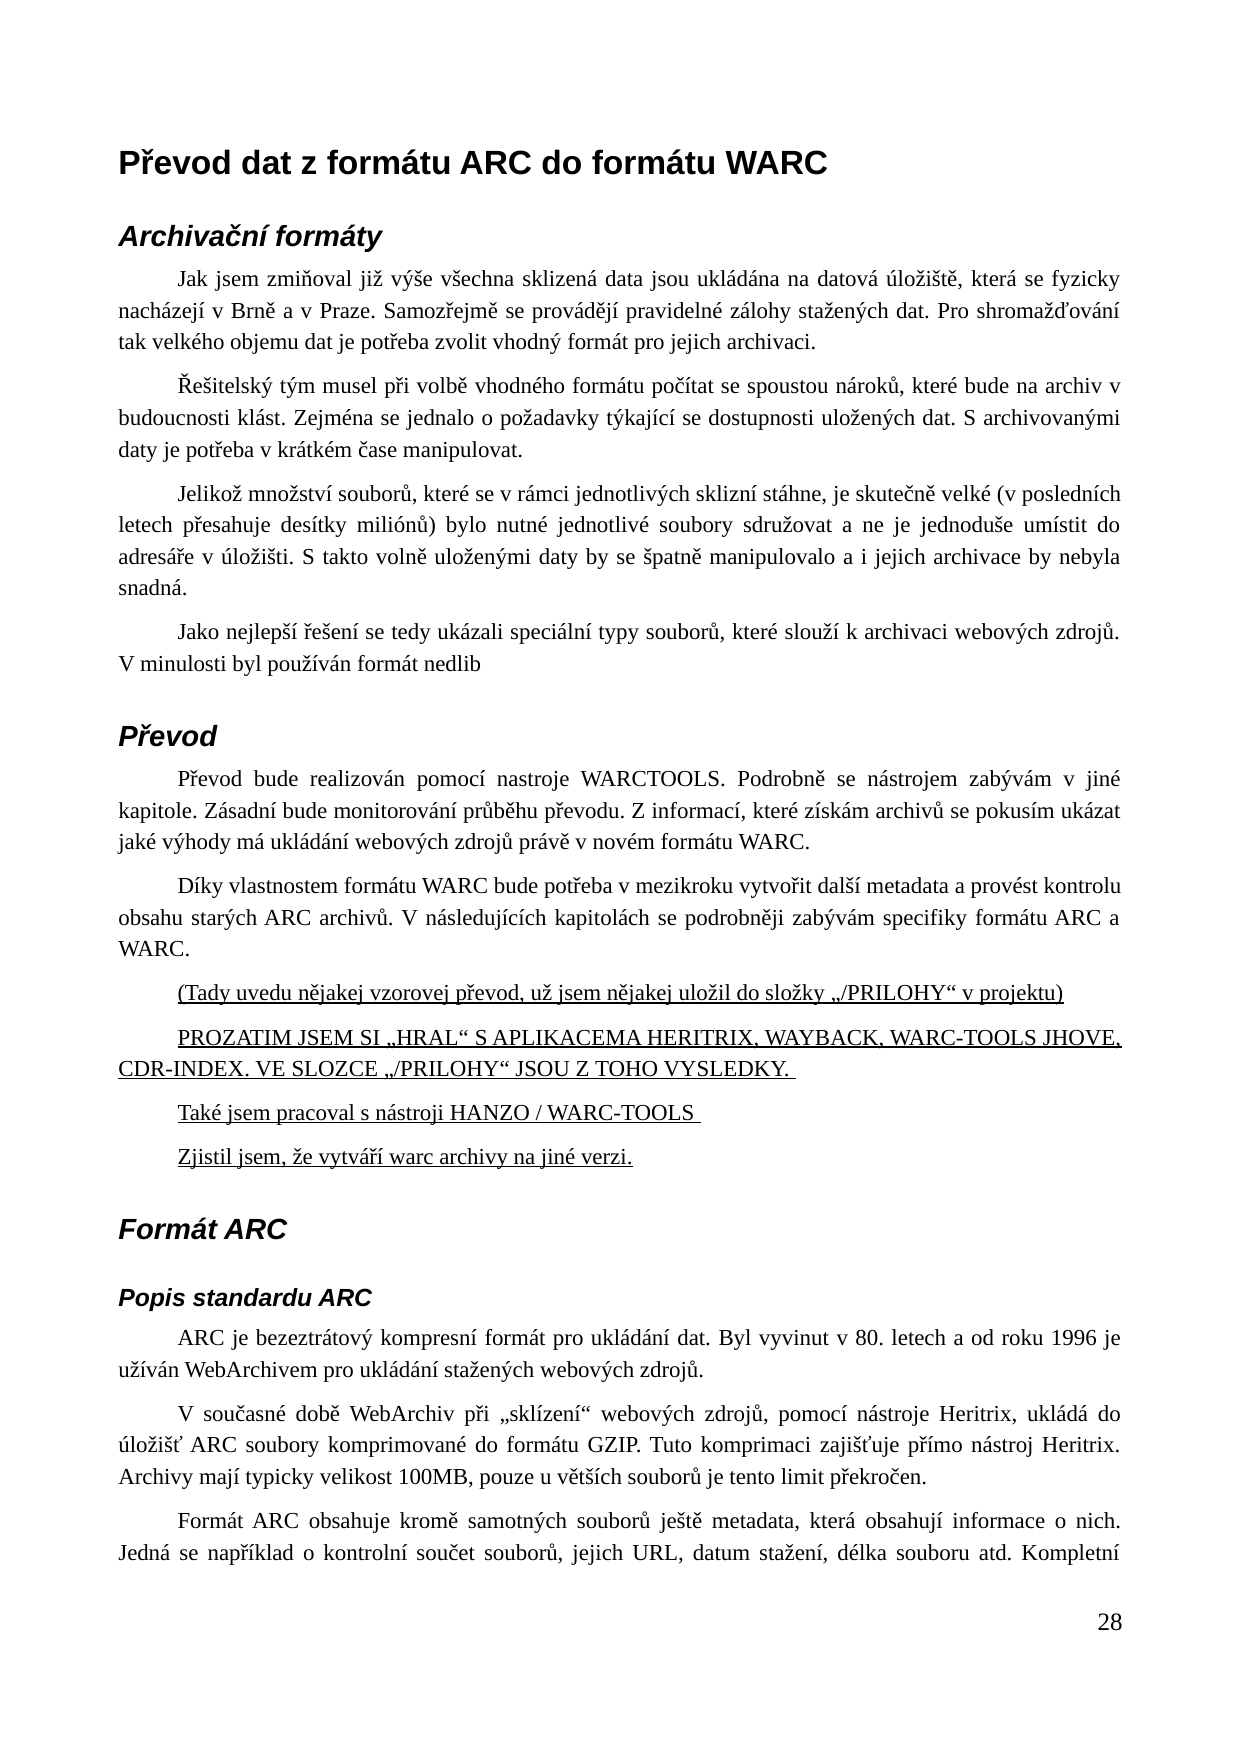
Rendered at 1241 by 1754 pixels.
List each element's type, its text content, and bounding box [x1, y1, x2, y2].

text V současné době WebArchiv při „sklízení“ webových zdrojů, pomocí nástroje Heritrix, ukládá do úložišť ARC soubory komprimované do formátu GZIP. Tuto komprimaci zajišťuje přímo nástroj Heritrix. Archivy mají typicky velikost 100MB, pouze u větších souborů je tento limit překročen. [118, 1400, 1122, 1489]
text Také jsem pracoval s nástroji HANZO / WARC-TOOLS [118, 1099, 1122, 1126]
subtitle Popis standardu ARC [118, 1283, 1122, 1312]
subtitle Převod [118, 719, 1122, 753]
text (Tady uvedu nějakej vzorovej převod, už jsem nějakej uložil do složky „/PRILOHY“ v projektu) [118, 979, 1122, 1006]
text Převod bude realizován pomocí nastroje WARCTOOLS. Podrobně se nástrojem zabývám v jiné kapitole. Zásadní bude monitorování průběhu převodu. Z informací, které získám archivů se pokusím ukázat jaké výhody má ukládání webových zdrojů právě v novém formátu WARC. [118, 765, 1122, 854]
text Formát ARC obsahuje kromě samotných souborů ještě metadata, která obsahují informace o nich. Jedná se například o kontrolní součet souborů, jejich URL, datum stažení, délka souboru atd. Kompletní [118, 1507, 1122, 1565]
text Řešitelský tým musel při volbě vhodného formátu počítat se spoustou nároků, které bude na archiv v budoucnosti klást. Zejména se jednalo o požadavky týkající se dostupnosti uložených dat. S archivovanými daty je potřeba v krátkém čase manipulovat. [118, 372, 1122, 462]
text Jelikož množství souborů, které se v rámci jednotlivých sklizní stáhne, je skutečně velké (v posledních letech přesahuje desítky miliónů) bylo nutné jednotlivé soubory sdružovat a ne je jednoduše umístit do adresáře v úložišti. S takto volně uloženými daty by se špatně manipulovalo a i jejich archivace by nebyla snadná. [118, 480, 1122, 601]
subtitle Archivační formáty [118, 219, 1122, 253]
text Jako nejlepší řešení se tedy ukázali speciální typy souborů, které slouží k archivaci webových zdrojů. V minulosti byl používán formát nedlib [118, 618, 1122, 676]
text Zjistil jsem, že vytváří warc archivy na jiné verzi. [118, 1143, 1122, 1169]
subtitle Formát ARC [118, 1212, 1122, 1246]
text Díky vlastnostem formátu WARC bude potřeba v mezikroku vytvořit další metadata a provést kontrolu obsahu starých ARC archivů. V následujících kapitolách se podrobněji zabývám specifiky formátu ARC a WARC. [118, 872, 1122, 962]
text ARC je bezeztrátový kompresní formát pro ukládání dat. Byl vyvinut v 80. letech a od roku 1996 je užíván WebArchivem pro ukládání stažených webových zdrojů. [118, 1324, 1122, 1382]
text PROZATIM JSEM SI „HRAL“ S APLIKACEMA HERITRIX, WAYBACK, WARC-TOOLS JHOVE, CDR-INDEX. VE SLOZCE „/PRILOHY“ JSOU Z TOHO VYSLEDKY. [118, 1023, 1122, 1081]
subtitle Převod dat z formátu ARC do formátu WARC [118, 143, 1122, 182]
text Jak jsem zmiňoval již výše všechna sklizená data jsou ukládána na datová úložiště, která se fyzicky nacházejí v Brně a v Praze. Samozřejmě se provádějí pravidelné zálohy stažených dat. Pro shromažďování tak velkého objemu dat je potřeba zvolit vhodný formát pro jejich archivaci. [118, 265, 1122, 355]
